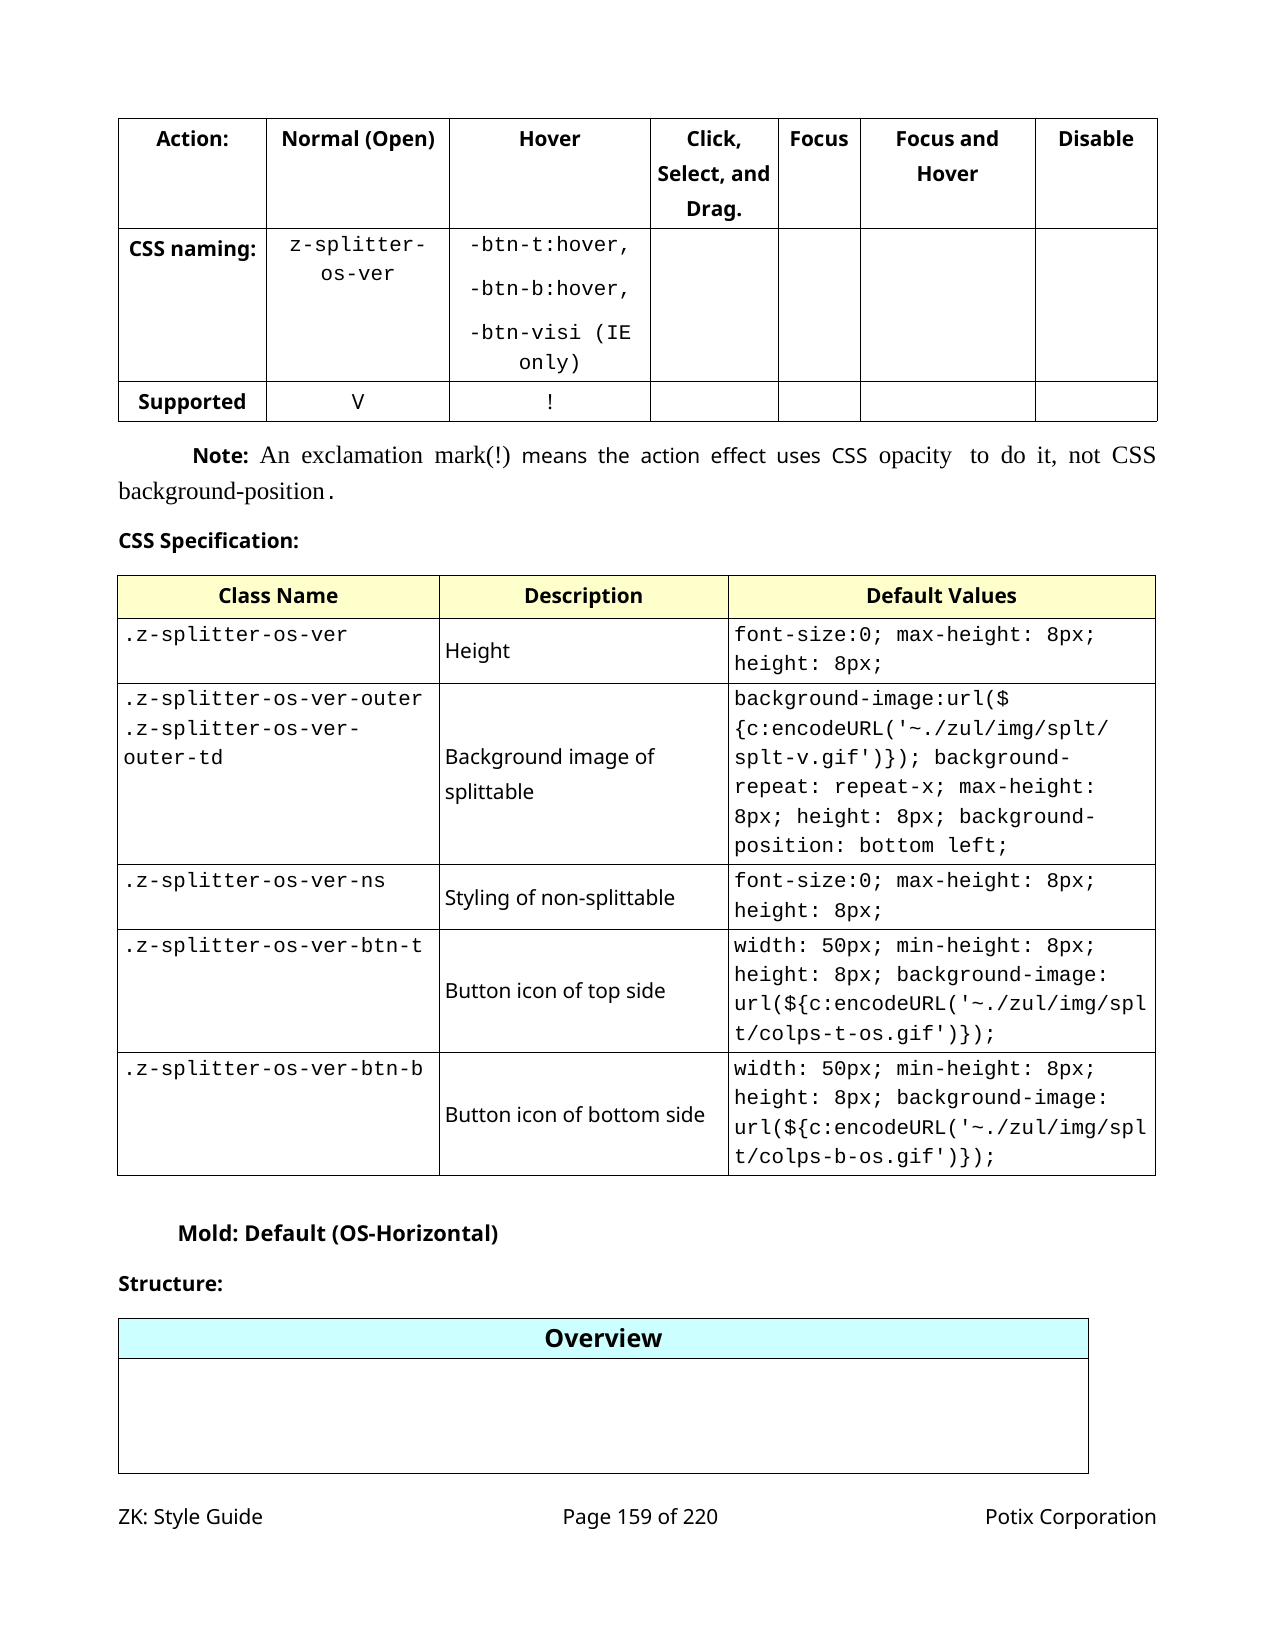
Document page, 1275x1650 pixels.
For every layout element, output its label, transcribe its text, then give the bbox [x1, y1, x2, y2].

table_cell Button icon of top side [440, 930, 728, 1052]
table_header Default Values [729, 576, 1155, 618]
table_header Focus [779, 119, 860, 228]
text Note: An exclamation mark(!) means the action effect uses CSS opacity to do it, not CSS background-position. [118, 442, 1157, 506]
table_header Focus and Hover [861, 119, 1035, 228]
table_header Disable [1036, 119, 1157, 228]
table_cell Button icon of bottom side [440, 1053, 728, 1175]
table_cell width: 50px; min-height: 8px; height: 8px; background-image: url(${c:encodeURL('~./zul/img/splt/colps-t-os.gif')}); [729, 930, 1155, 1052]
table_cell .z-splitter-os-ver-outer .z-splitter-os-ver-outer-td [118, 684, 439, 864]
table_cell .z-splitter-os-ver-ns [118, 865, 439, 929]
table_cell [861, 382, 1035, 421]
table_cell [651, 229, 778, 381]
table_cell [119, 1359, 1088, 1473]
table_header Class Name [118, 576, 439, 618]
table_cell [779, 229, 860, 381]
table_cell V [267, 382, 449, 421]
table_cell -btn-t:hover, -btn-b:hover, -btn-visi (IE only) [450, 229, 650, 381]
table_header Action: [119, 119, 266, 228]
table_cell [861, 229, 1035, 381]
table_header Hover [450, 119, 650, 228]
table_header Description [440, 576, 728, 618]
table_cell ! [450, 382, 650, 421]
table_cell font-size:0; max-height: 8px; height: 8px; [729, 619, 1155, 683]
table_cell [1036, 229, 1157, 381]
text Structure: [118, 1269, 1157, 1297]
table_cell background-image:url(${c:encodeURL('~./zul/img/splt/splt-v.gif')}); background-repeat: repeat-x; max-height: 8px; height: 8px; background-position: bottom left; [729, 684, 1155, 864]
table_header Overview [119, 1319, 1088, 1358]
text CSS Specification: [118, 526, 1157, 554]
table_cell .z-splitter-os-ver [118, 619, 439, 683]
table_cell Supported [119, 382, 266, 421]
table_cell Background image of splittable [440, 684, 728, 864]
table_header Normal (Open) [267, 119, 449, 228]
table_cell [1036, 382, 1157, 421]
table_cell .z-splitter-os-ver-btn-t [118, 930, 439, 1052]
table_cell Height [440, 619, 728, 683]
table_cell font-size:0; max-height: 8px; height: 8px; [729, 865, 1155, 929]
table_cell .z-splitter-os-ver-btn-b [118, 1053, 439, 1175]
table_cell width: 50px; min-height: 8px; height: 8px; background-image: url(${c:encodeURL('~./zul/img/splt/colps-b-os.gif')}); [729, 1053, 1155, 1175]
table_cell [651, 382, 778, 421]
table_cell CSS naming: [119, 229, 266, 381]
subtitle Mold: Default (OS-Horizontal) [177, 1218, 1157, 1248]
table_cell z-splitter-os-ver [267, 229, 449, 381]
table_header Click, Select, and Drag. [651, 119, 778, 228]
table_cell Styling of non-splittable [440, 865, 728, 929]
table_cell [779, 382, 860, 421]
